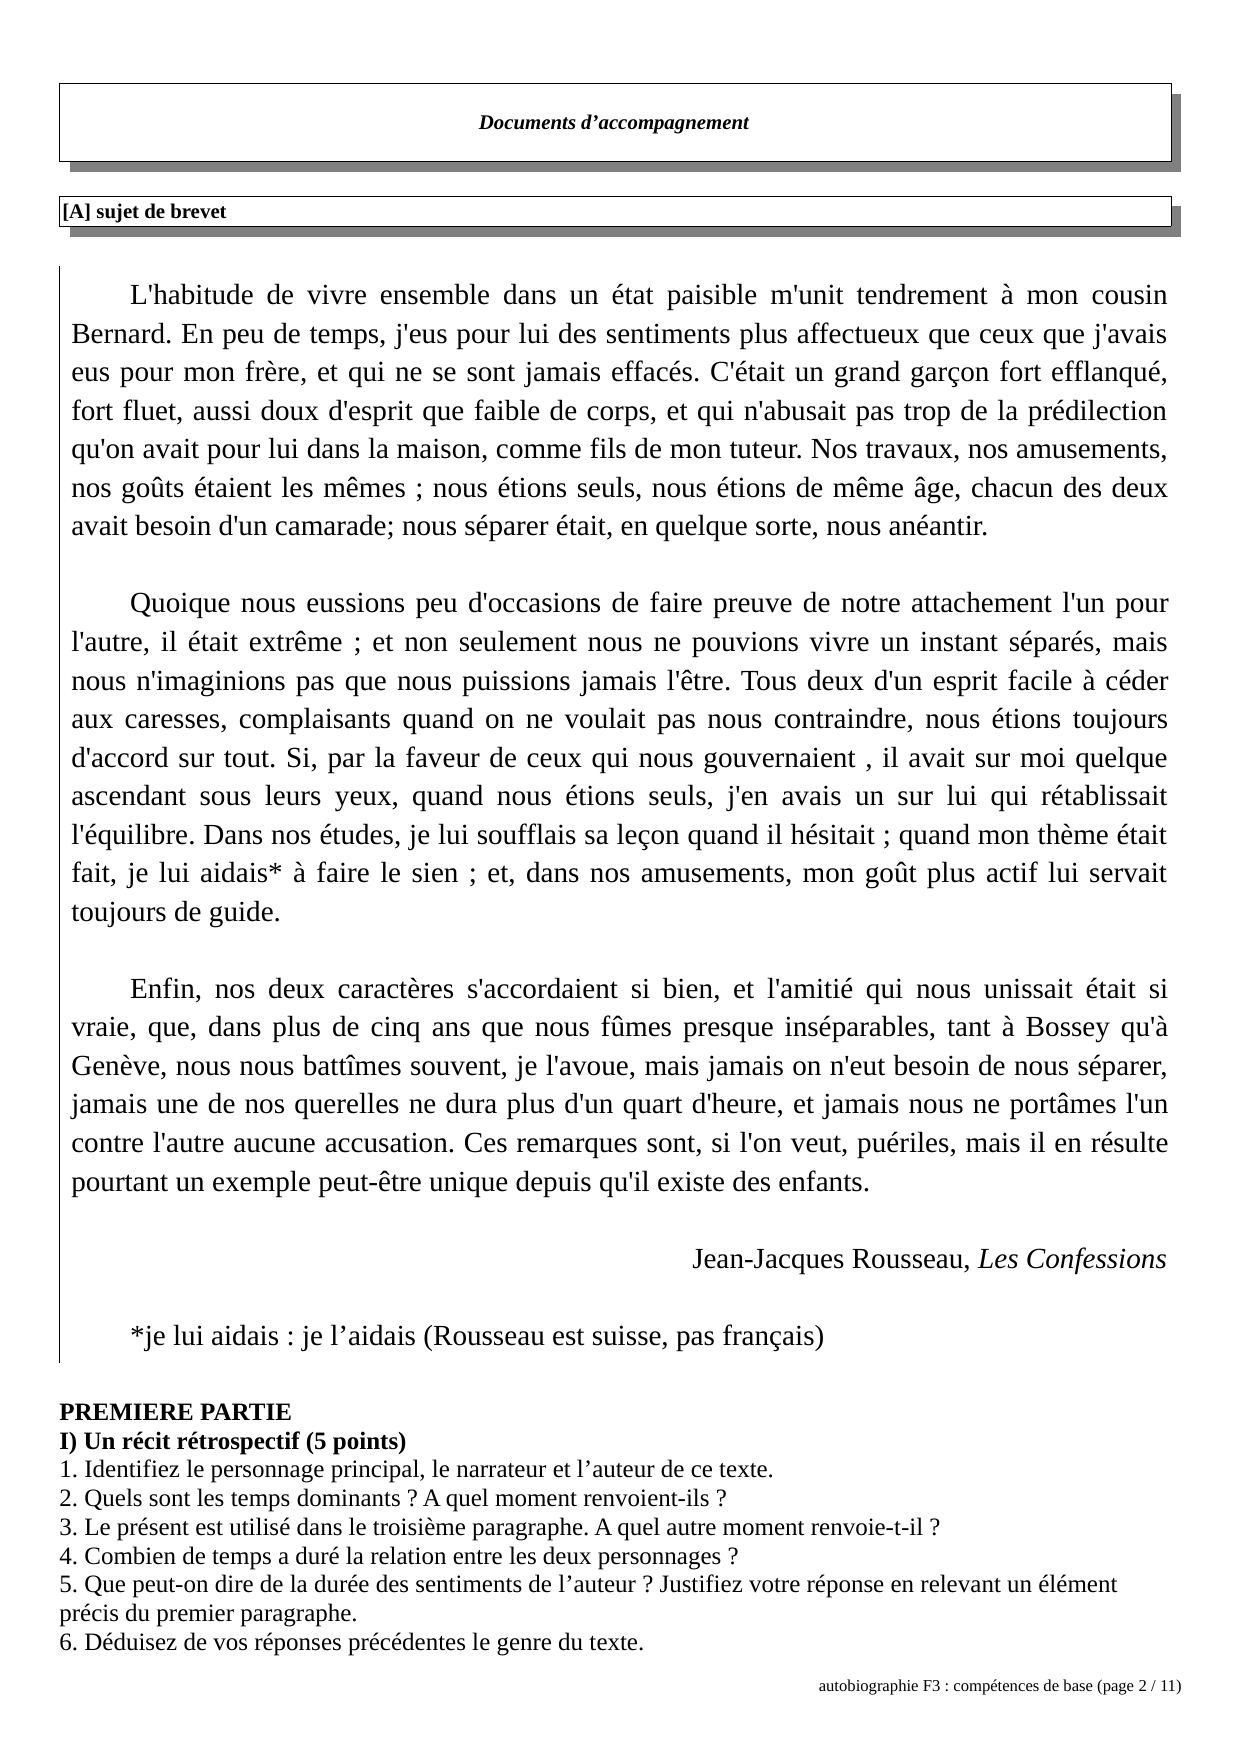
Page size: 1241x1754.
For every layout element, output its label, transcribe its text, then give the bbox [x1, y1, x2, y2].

text [A] sujet de brevet [60, 197, 1171, 226]
text 6. Déduisez de vos réponses précédentes le genre du texte. [59, 1627, 1181, 1656]
text PREMIERE PARTIE [59, 1397, 1181, 1426]
text Documents d’accompagnement [60, 107, 1171, 134]
text 5. Que peut-on dire de la durée des sentiments de l’auteur ? Justifiez votre réponse en relevant un élément précis du premier paragraphe. [59, 1569, 1181, 1627]
text 3. Le présent est utilisé dans le troisième paragraphe. A quel autre moment renvoie-t-il ? [59, 1512, 1181, 1541]
text Quoique nous eussions peu d'occasions de faire preuve de notre attachement l'un pour l'autre, il était extrême ; et non seulement nous ne pouvions vivre un instant séparés, mais nous n'imaginions pas que nous puissions jamais l'être. Tous deux d'un esprit facile à céder aux caresses, complaisants quand on ne voulait pas nous contraindre, nous étions toujours d'accord sur tout. Si, par la faveur de ceux qui nous gouvernaient , il avait sur moi quelque ascendant sous leurs yeux, quand nous étions seuls, j'en avais un sur lui qui rétablissait l'équilibre. Dans nos études, je lui soufflais sa leçon quand il hésitait ; quand mon thème était fait, je lui aidais* à faire le sien ; et, dans nos amusements, mon goût plus actif lui servait toujours de guide. [60, 574, 1181, 927]
text *je lui aidais : je l’aidais (Rousseau est suisse, pas français) [60, 1306, 1181, 1363]
text 4. Combien de temps a duré la relation entre les deux personnages ? [59, 1541, 1181, 1569]
text 1. Identifiez le personnage principal, le narrateur et l’auteur de ce texte. [59, 1454, 1181, 1483]
text Enfin, nos deux caractères s'accordaient si bien, et l'amitié qui nous unissait était si vraie, que, dans plus de cinq ans que nous fûmes presque inséparables, tant à Bossey qu'à Genève, nous nous battîmes souvent, je l'avoue, mais jamais on n'eut besoin de nous séparer, jamais une de nos querelles ne dura plus d'un quart d'heure, et jamais nous ne portâmes l'un contre l'autre aucune accusation. Ces remarques sont, si l'on veut, puériles, mais il en résulte pourtant un exemple peut-être unique depuis qu'il existe des enfants. [60, 959, 1181, 1197]
text 2. Quels sont les temps dominants ? A quel moment renvoient-ils ? [59, 1483, 1181, 1512]
text I) Un récit rétrospectif (5 points) [59, 1426, 1181, 1454]
text Jean-Jacques Rousseau, Les Confessions [60, 1229, 1181, 1274]
text L'habitude de vivre ensemble dans un état paisible m'unit tendrement à mon cousin Bernard. En peu de temps, j'eus pour lui des sentiments plus affectueux que ceux que j'avais eus pour mon frère, et qui ne se sont jamais effacés. C'était un grand garçon fort efflanqué, fort fluet, aussi doux d'esprit que faible de corps, et qui n'abusait pas trop de la prédilection qu'on avait pour lui dans la maison, comme fils de mon tuteur. Nos travaux, nos amusements, nos goûts étaient les mêmes ; nous étions seuls, nous étions de même âge, chacun des deux avait besoin d'un camarade; nous séparer était, en quelque sorte, nous anéantir. [60, 266, 1181, 542]
